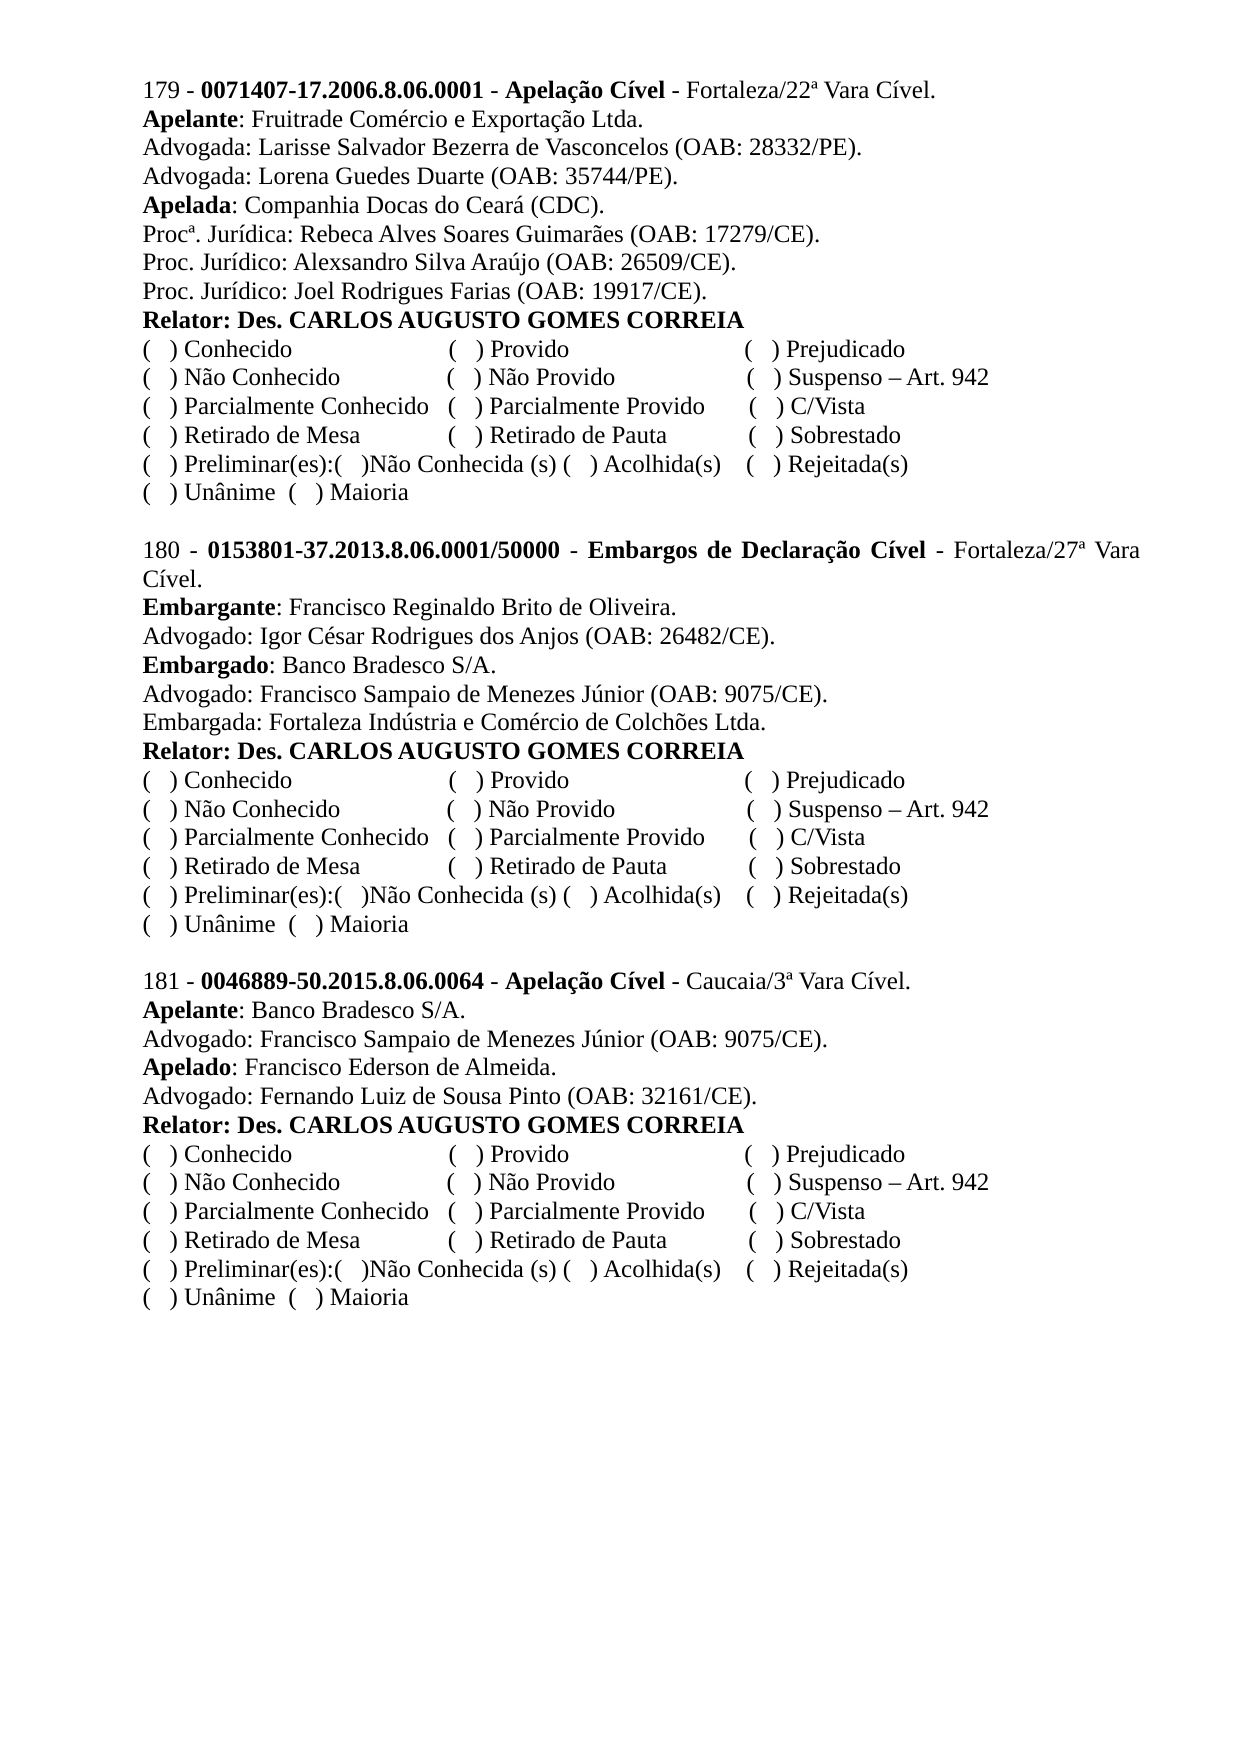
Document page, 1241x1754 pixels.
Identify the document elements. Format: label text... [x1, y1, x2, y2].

text 181 - 0046889-50.2015.8.06.0064 - Apelação Cível - Caucaia/3ª Vara Cível. [142, 966, 1141, 995]
text Apelado: Francisco Ederson de Almeida. [142, 1052, 1141, 1081]
text Apelante: Banco Bradesco S/A. [142, 995, 1141, 1024]
text Advogada: Larisse Salvador Bezerra de Vasconcelos (OAB: 28332/PE). [142, 132, 1141, 161]
text Relator: Des. CARLOS AUGUSTO GOMES CORREIA [142, 736, 1141, 765]
text Relator: Des. CARLOS AUGUSTO GOMES CORREIA [142, 1110, 1141, 1139]
text Advogado: Francisco Sampaio de Menezes Júnior (OAB: 9075/CE). [142, 1024, 1141, 1052]
text Proc. Jurídico: Joel Rodrigues Farias (OAB: 19917/CE). [142, 276, 1141, 305]
text Advogado: Francisco Sampaio de Menezes Júnior (OAB: 9075/CE). [142, 679, 1141, 707]
text ( ) Unânime ( ) Maioria [142, 909, 1158, 937]
text Apelante: Fruitrade Comércio e Exportação Ltda. [142, 104, 1141, 132]
text ( ) Preliminar(es):( )Não Conhecida (s) ( ) Acolhida(s) ( ) Rejeitada(s) [142, 449, 1158, 477]
text ( ) Retirado de Mesa ( ) Retirado de Pauta ( ) Sobrestado [142, 851, 1158, 880]
text ( ) Não Conhecido ( ) Não Provido ( ) Suspenso – Art. 942 [142, 794, 1158, 822]
text Advogada: Lorena Guedes Duarte (OAB: 35744/PE). [142, 161, 1141, 190]
text ( ) Unânime ( ) Maioria [142, 1282, 1158, 1311]
text ( ) Conhecido ( ) Provido ( ) Prejudicado [142, 334, 1141, 362]
text ( ) Retirado de Mesa ( ) Retirado de Pauta ( ) Sobrestado [142, 1225, 1158, 1254]
text Procª. Jurídica: Rebeca Alves Soares Guimarães (OAB: 17279/CE). [142, 219, 1141, 247]
text Embargante: Francisco Reginaldo Brito de Oliveira. [142, 592, 1141, 621]
text Advogado: Fernando Luiz de Sousa Pinto (OAB: 32161/CE). [142, 1081, 1141, 1110]
text ( ) Preliminar(es):( )Não Conhecida (s) ( ) Acolhida(s) ( ) Rejeitada(s) [142, 1254, 1158, 1282]
text ( ) Não Conhecido ( ) Não Provido ( ) Suspenso – Art. 942 [142, 1167, 1158, 1196]
text ( ) Unânime ( ) Maioria [142, 477, 1158, 506]
text 180 - 0153801-37.2013.8.06.0001/50000 - Embargos de Declaração Cível - Fortaleza/27ª Vara Cível. [142, 535, 1141, 592]
text Embargada: Fortaleza Indústria e Comércio de Colchões Ltda. [142, 707, 1141, 736]
text ( ) Parcialmente Conhecido ( ) Parcialmente Provido ( ) C/Vista [142, 822, 1158, 851]
text ( ) Preliminar(es):( )Não Conhecida (s) ( ) Acolhida(s) ( ) Rejeitada(s) [142, 880, 1158, 909]
text ( ) Não Conhecido ( ) Não Provido ( ) Suspenso – Art. 942 [142, 362, 1158, 391]
text Proc. Jurídico: Alexsandro Silva Araújo (OAB: 26509/CE). [142, 247, 1141, 276]
text ( ) Conhecido ( ) Provido ( ) Prejudicado [142, 765, 1141, 794]
text Advogado: Igor César Rodrigues dos Anjos (OAB: 26482/CE). [142, 621, 1141, 650]
text ( ) Retirado de Mesa ( ) Retirado de Pauta ( ) Sobrestado [142, 420, 1158, 449]
text Relator: Des. CARLOS AUGUSTO GOMES CORREIA [142, 305, 1141, 334]
text ( ) Conhecido ( ) Provido ( ) Prejudicado [142, 1139, 1141, 1167]
text ( ) Parcialmente Conhecido ( ) Parcialmente Provido ( ) C/Vista [142, 391, 1158, 420]
text Embargado: Banco Bradesco S/A. [142, 650, 1141, 679]
text 179 - 0071407-17.2006.8.06.0001 - Apelação Cível - Fortaleza/22ª Vara Cível. [142, 75, 1141, 104]
text Apelada: Companhia Docas do Ceará (CDC). [142, 190, 1141, 219]
text ( ) Parcialmente Conhecido ( ) Parcialmente Provido ( ) C/Vista [142, 1196, 1158, 1225]
